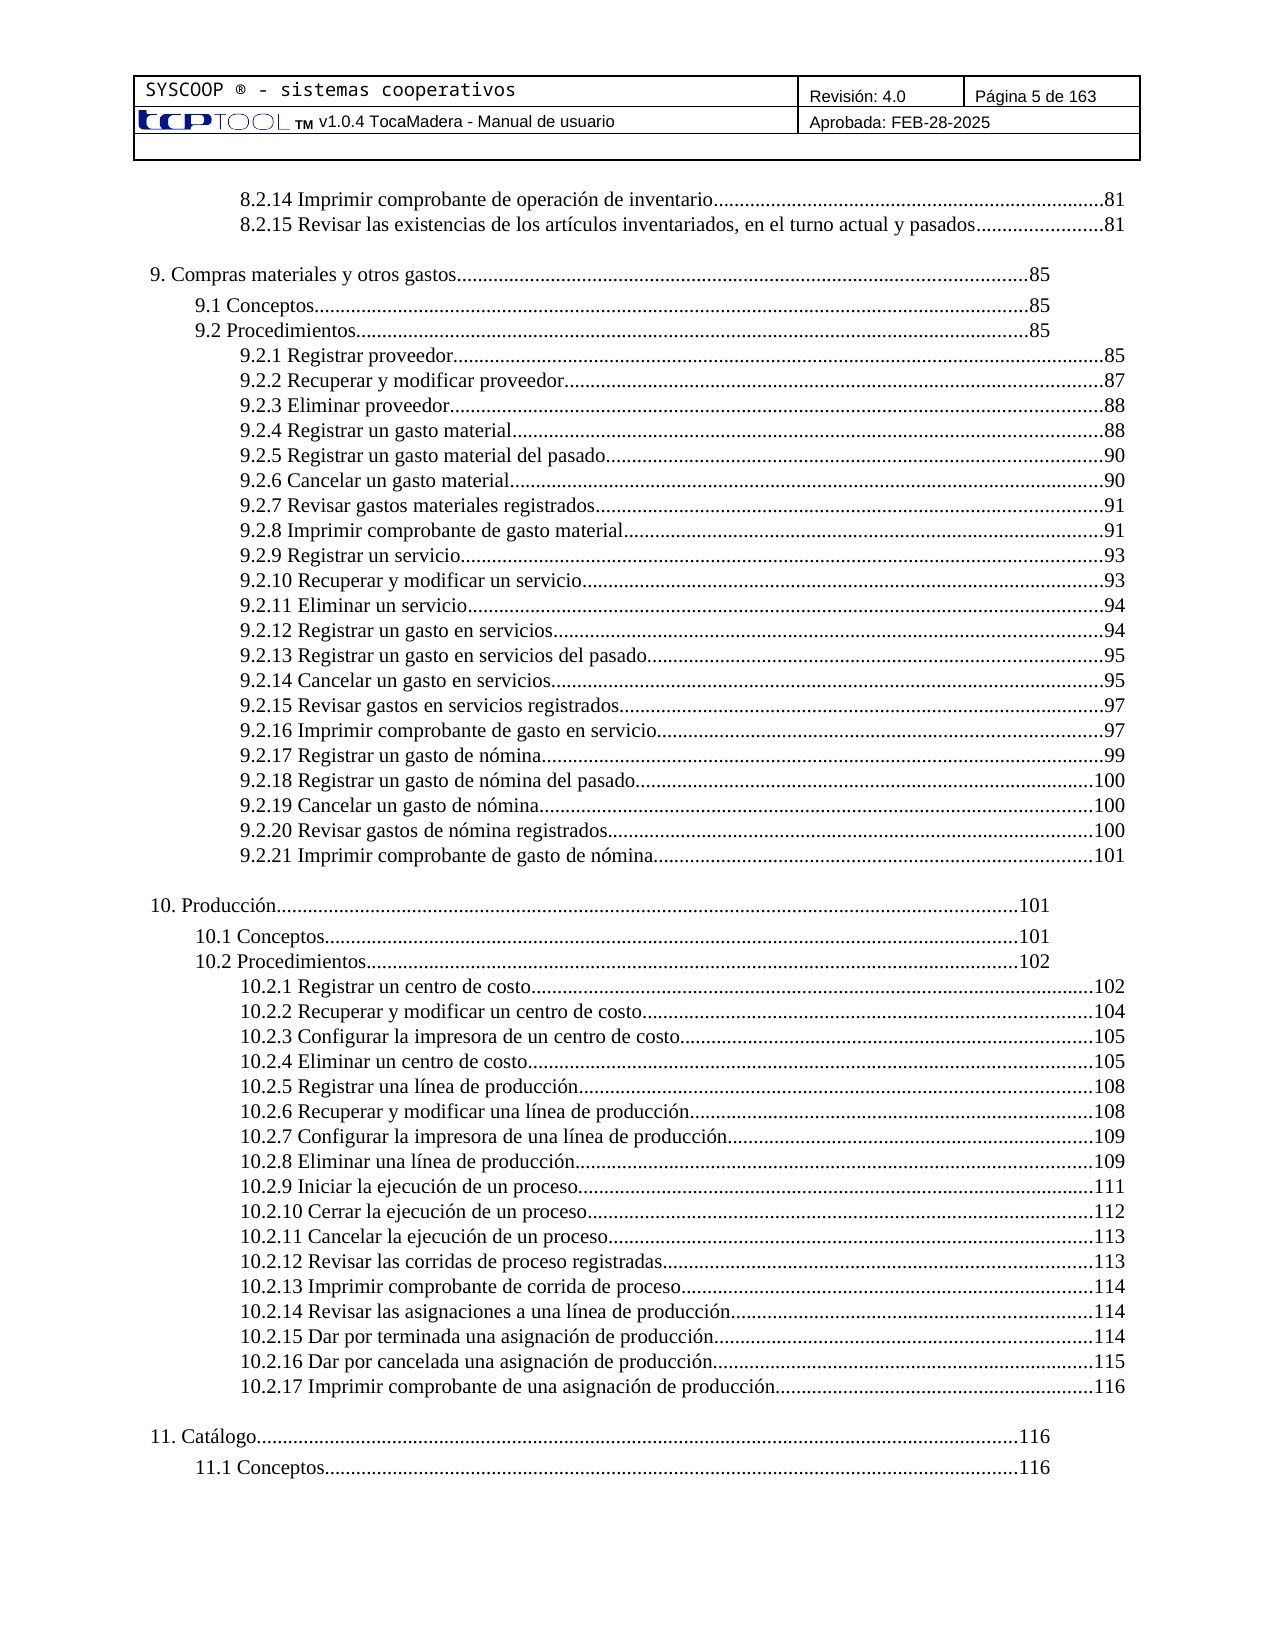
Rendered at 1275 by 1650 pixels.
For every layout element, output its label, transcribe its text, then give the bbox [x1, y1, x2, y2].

text 8.2.14 Imprimir comprobante de operación de inventario 81 [240, 186, 1125, 211]
text 10. Producción 101 [150, 892, 1050, 917]
text 9.2.9 Registrar un servicio 93 [240, 542, 1125, 567]
text 9.2.3 Eliminar proveedor 88 [240, 392, 1125, 417]
text 10.1 Conceptos 101 [195, 923, 1050, 948]
text 10.2.12 Revisar las corridas de proceso registradas 113 [240, 1248, 1125, 1273]
text 9.2.19 Cancelar un gasto de nómina 100 [240, 792, 1125, 817]
text 11.1 Conceptos 116 [195, 1454, 1050, 1479]
text 9.2.1 Registrar proveedor 85 [240, 342, 1125, 367]
text 9.2.6 Cancelar un gasto material 90 [240, 467, 1125, 492]
text 10.2.2 Recuperar y modificar un centro de costo 104 [240, 998, 1125, 1023]
text 9.2.4 Registrar un gasto material 88 [240, 417, 1125, 442]
text 9.2.15 Revisar gastos en servicios registrados 97 [240, 692, 1125, 717]
text 10.2.13 Imprimir comprobante de corrida de proceso 114 [240, 1273, 1125, 1298]
text 9.2.12 Registrar un gasto en servicios 94 [240, 617, 1125, 642]
text 10.2.6 Recuperar y modificar una línea de producción 108 [240, 1098, 1125, 1123]
text 9.2.11 Eliminar un servicio 94 [240, 592, 1125, 617]
text 10.2.17 Imprimir comprobante de una asignación de producción 116 [240, 1373, 1125, 1398]
text 9.2.10 Recuperar y modificar un servicio 93 [240, 567, 1125, 592]
text 10.2.11 Cancelar la ejecución de un proceso 113 [240, 1223, 1125, 1248]
text 9.2.18 Registrar un gasto de nómina del pasado 100 [240, 767, 1125, 792]
text 9.2.17 Registrar un gasto de nómina 99 [240, 742, 1125, 767]
text 9.2.21 Imprimir comprobante de gasto de nómina 101 [240, 842, 1125, 867]
text 9.2.13 Registrar un gasto en servicios del pasado 95 [240, 642, 1125, 667]
text 9.2.14 Cancelar un gasto en servicios 95 [240, 667, 1125, 692]
text 10.2.5 Registrar una línea de producción 108 [240, 1073, 1125, 1098]
text 10.2.14 Revisar las asignaciones a una línea de producción 114 [240, 1298, 1125, 1323]
text 10.2.3 Configurar la impresora de un centro de costo 105 [240, 1023, 1125, 1048]
text 9.2 Procedimientos 85 [195, 317, 1050, 342]
text 10.2.15 Dar por terminada una asignación de producción 114 [240, 1323, 1125, 1348]
text 10.2.1 Registrar un centro de costo 102 [240, 973, 1125, 998]
text 9.2.5 Registrar un gasto material del pasado 90 [240, 442, 1125, 467]
text 10.2.8 Eliminar una línea de producción 109 [240, 1148, 1125, 1173]
picture [138, 110, 290, 130]
text 9.2.8 Imprimir comprobante de gasto material 91 [240, 517, 1125, 542]
text 9.2.20 Revisar gastos de nómina registrados 100 [240, 817, 1125, 842]
text 9. Compras materiales y otros gastos 85 [150, 261, 1050, 286]
text 10.2 Procedimientos 102 [195, 948, 1050, 973]
text 10.2.7 Configurar la impresora de una línea de producción 109 [240, 1123, 1125, 1148]
text 10.2.4 Eliminar un centro de costo 105 [240, 1048, 1125, 1073]
text 10.2.9 Iniciar la ejecución de un proceso 111 [240, 1173, 1125, 1198]
text 9.2.2 Recuperar y modificar proveedor 87 [240, 367, 1125, 392]
text 11. Catálogo 116 [150, 1423, 1050, 1448]
text 8.2.15 Revisar las existencias de los artículos inventariados, en el turno actual y pasados 81 [240, 211, 1125, 236]
text 9.1 Conceptos 85 [195, 292, 1050, 317]
text 9.2.7 Revisar gastos materiales registrados 91 [240, 492, 1125, 517]
text 10.2.16 Dar por cancelada una asignación de producción 115 [240, 1348, 1125, 1373]
text 10.2.10 Cerrar la ejecución de un proceso 112 [240, 1198, 1125, 1223]
text 9.2.16 Imprimir comprobante de gasto en servicio 97 [240, 717, 1125, 742]
